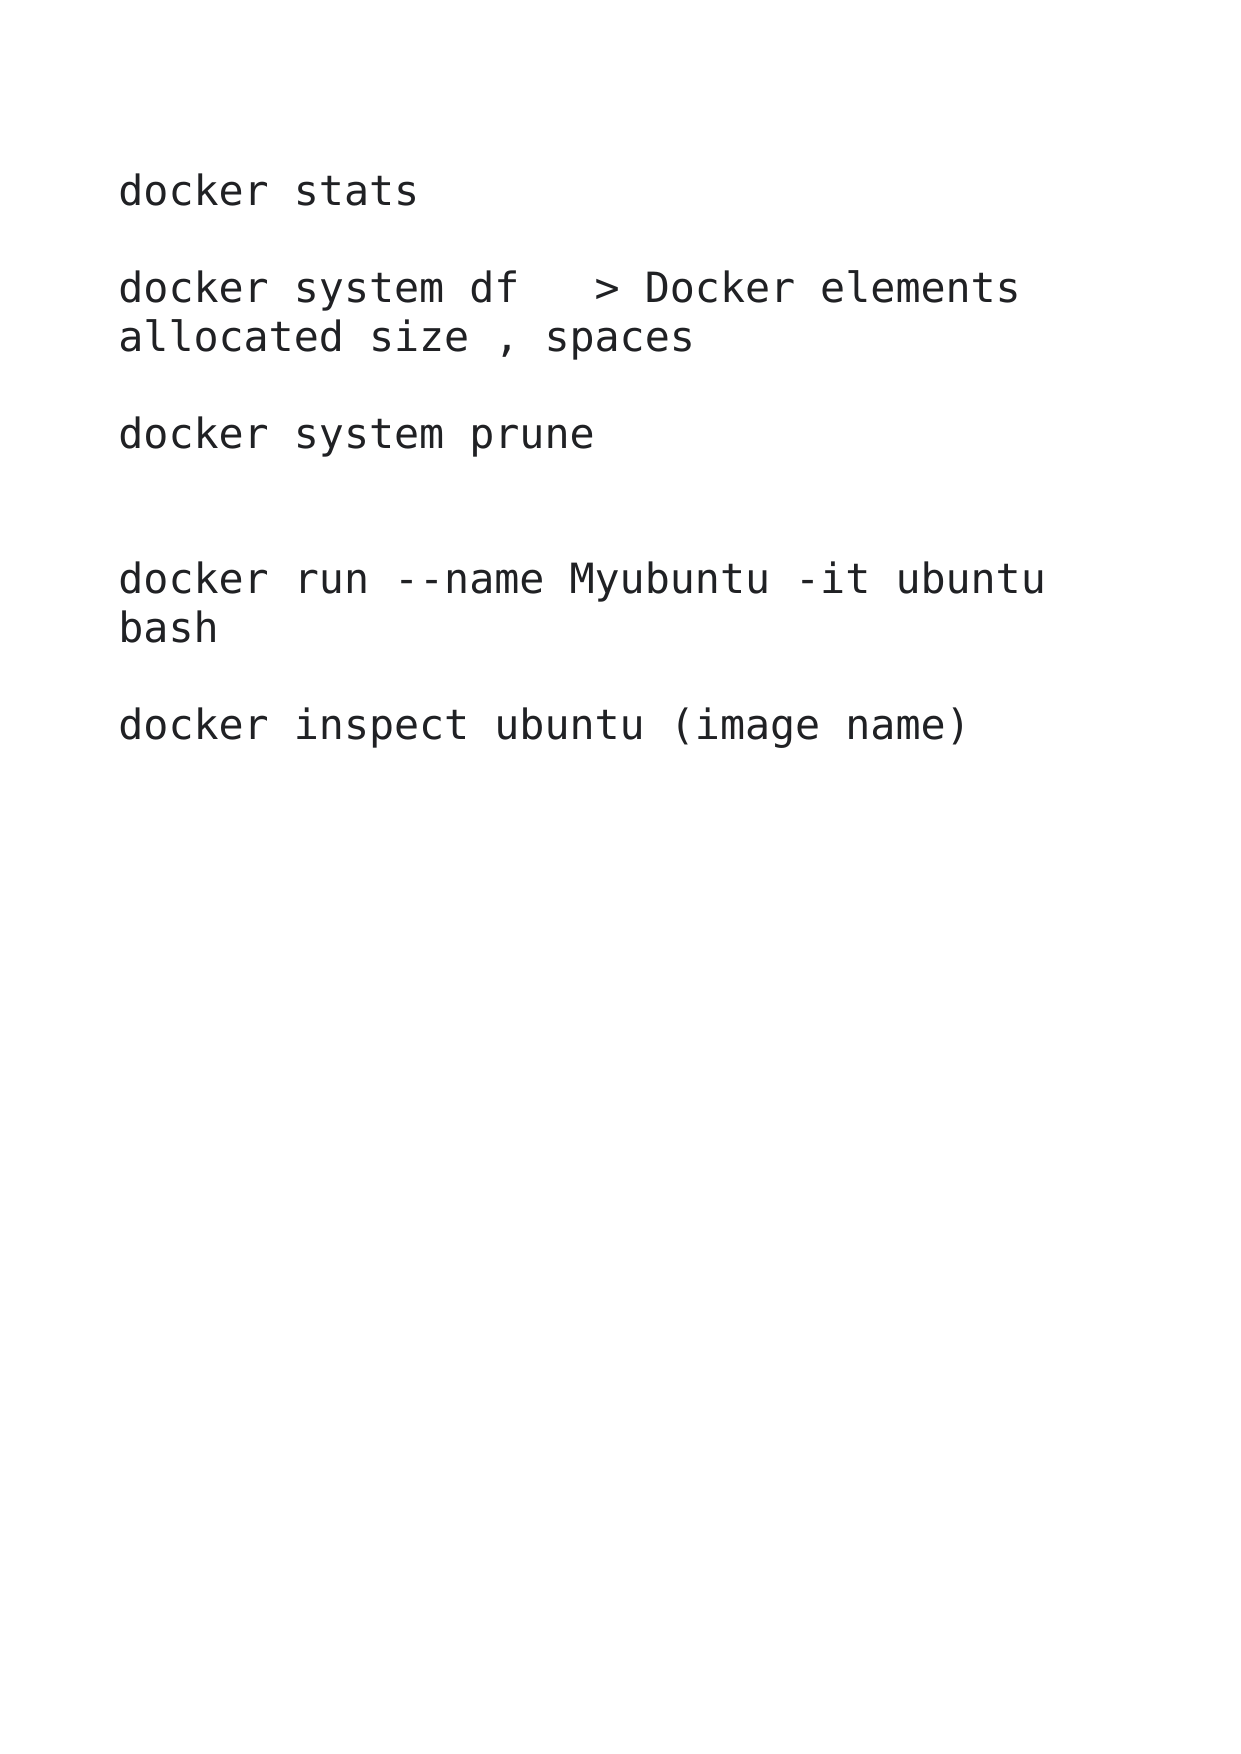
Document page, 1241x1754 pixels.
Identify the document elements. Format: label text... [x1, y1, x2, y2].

text docker run --name Myubuntu -it ubuntu bash [118, 555, 1122, 652]
text docker system prune [118, 409, 1122, 458]
text docker stats [118, 167, 1122, 215]
text docker system df > Docker elements allocated size , spaces [118, 264, 1122, 361]
text docker inspect ubuntu (image name) [118, 701, 1122, 749]
